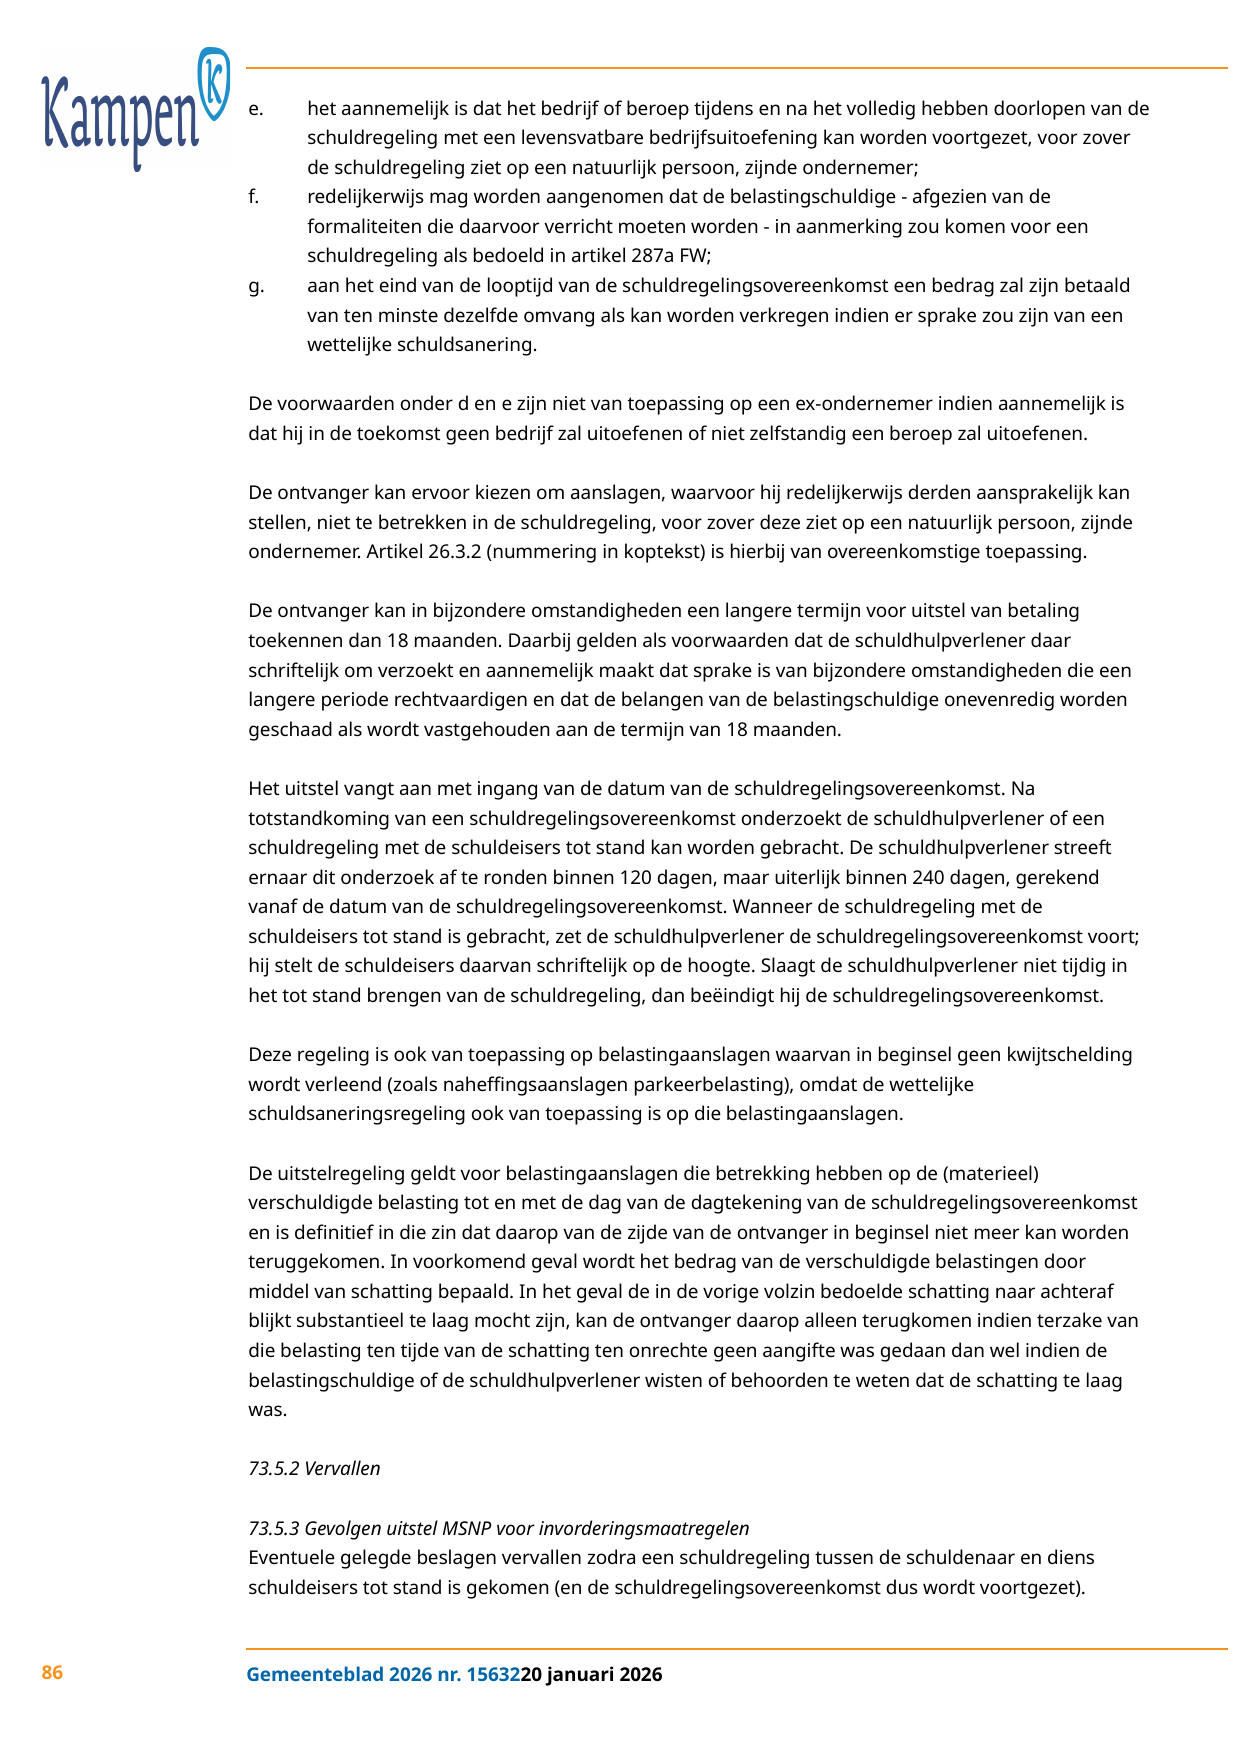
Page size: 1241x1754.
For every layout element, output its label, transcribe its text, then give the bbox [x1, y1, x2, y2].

text 73.5.2 Vervallen [248, 1456, 1152, 1481]
text De uitstelregeling geldt voor belastingaanslagen die betrekking hebben op de (materieel) verschuldigde belasting tot en met de dag van de dagtekening van de schuldregelingsovereenkomst en is definitief in die zin dat daarop van de zijde van de ontvanger in beginsel niet meer kan worden teruggekomen. In voorkomend geval wordt het bedrag van de verschuldigde belastingen door middel van schatting bepaald. In het geval de in de vorige volzin bedoelde schatting naar achteraf blijkt substantieel te laag mocht zijn, kan de ontvanger daarop alleen terugkomen indien terzake van die belasting ten tijde van de schatting ten onrechte geen aangifte was gedaan dan wel indien de belastingschuldige of de schuldhulpverlener wisten of behoorden te weten dat de schatting te laag was. [248, 1160, 1152, 1422]
list aan het eind van de looptijd van de schuldregelingsovereenkomst een bedrag zal zijn betaald van ten minste dezelfde omvang als kan worden verkregen indien er sprake zou zijn van een wettelijke schuldsanering. [248, 272, 1152, 357]
list het aannemelijk is dat het bedrijf of beroep tijdens en na het volledig hebben doorlopen van de schuldregeling met een levensvatbare bedrijfsuitoefening kan worden voortgezet, voor zover de schuldregeling ziet op een natuurlijk persoon, zijnde ondernemer; [248, 95, 1152, 180]
text Eventuele gelegde beslagen vervallen zodra een schuldregeling tussen de schuldenaar en diens schuldeisers tot stand is gekomen (en de schuldregelingsovereenkomst dus wordt voortgezet). [248, 1544, 1152, 1600]
text Deze regeling is ook van toepassing op belastingaanslagen waarvan in beginsel geen kwijtschelding wordt verleend (zoals naheffingsaanslagen parkeerbelasting), omdat de wettelijke schuldsaneringsregeling ook van toepassing is op die belastingaanslagen. [248, 1041, 1152, 1126]
list redelijkerwijs mag worden aangenomen dat de belastingschuldige - afgezien van de formaliteiten die daarvoor verricht moeten worden - in aanmerking zou komen voor een schuldregeling als bedoeld in artikel 287a FW; [248, 183, 1152, 268]
text De voorwaarden onder d en e zijn niet van toepassing op een ex-ondernemer indien aannemelijk is dat hij in de toekomst geen bedrijf zal uitoefenen of niet zelfstandig een beroep zal uitoefenen. [248, 391, 1152, 446]
text Het uitstel vangt aan met ingang van de datum van de schuldregelingsovereenkomst. Na totstandkoming van een schuldregelingsovereenkomst onderzoekt de schuldhulpverlener of een schuldregeling met de schuldeisers tot stand kan worden gebracht. De schuldhulpverlener streeft ernaar dit onderzoek af te ronden binnen 120 dagen, maar uiterlijk binnen 240 dagen, gerekend vanaf de datum van de schuldregelingsovereenkomst. Wanneer de schuldregeling met de schuldeisers tot stand is gebracht, zet de schuldhulpverlener de schuldregelingsovereenkomst voort; hij stelt de schuldeisers daarvan schriftelijk op de hoogte. Slaagt de schuldhulpverlener niet tijdig in het tot stand brengen van de schuldregeling, dan beëindigt hij de schuldregelingsovereenkomst. [248, 775, 1152, 1008]
text 73.5.3 Gevolgen uitstel MSNP voor invorderingsmaatregelen [248, 1515, 1152, 1541]
text De ontvanger kan in bijzondere omstandigheden een langere termijn voor uitstel van betaling toekennen dan 18 maanden. Daarbij gelden als voorwaarden dat de schuldhulpverlener daar schriftelijk om verzoekt en aannemelijk maakt dat sprake is van bijzondere omstandigheden die een langere periode rechtvaardigen en dat de belangen van de belastingschuldige onevenredig worden geschaad als wordt vastgehouden aan de termijn van 18 maanden. [248, 598, 1152, 742]
picture [41, 47, 231, 172]
text De ontvanger kan ervoor kiezen om aanslagen, waarvoor hij redelijkerwijs derden aansprakelijk kan stellen, niet te betrekken in de schuldregeling, voor zover deze ziet op een natuurlijk persoon, zijnde ondernemer. Artikel 26.3.2 (nummering in koptekst) is hierbij van overeenkomstige toepassing. [248, 479, 1152, 564]
